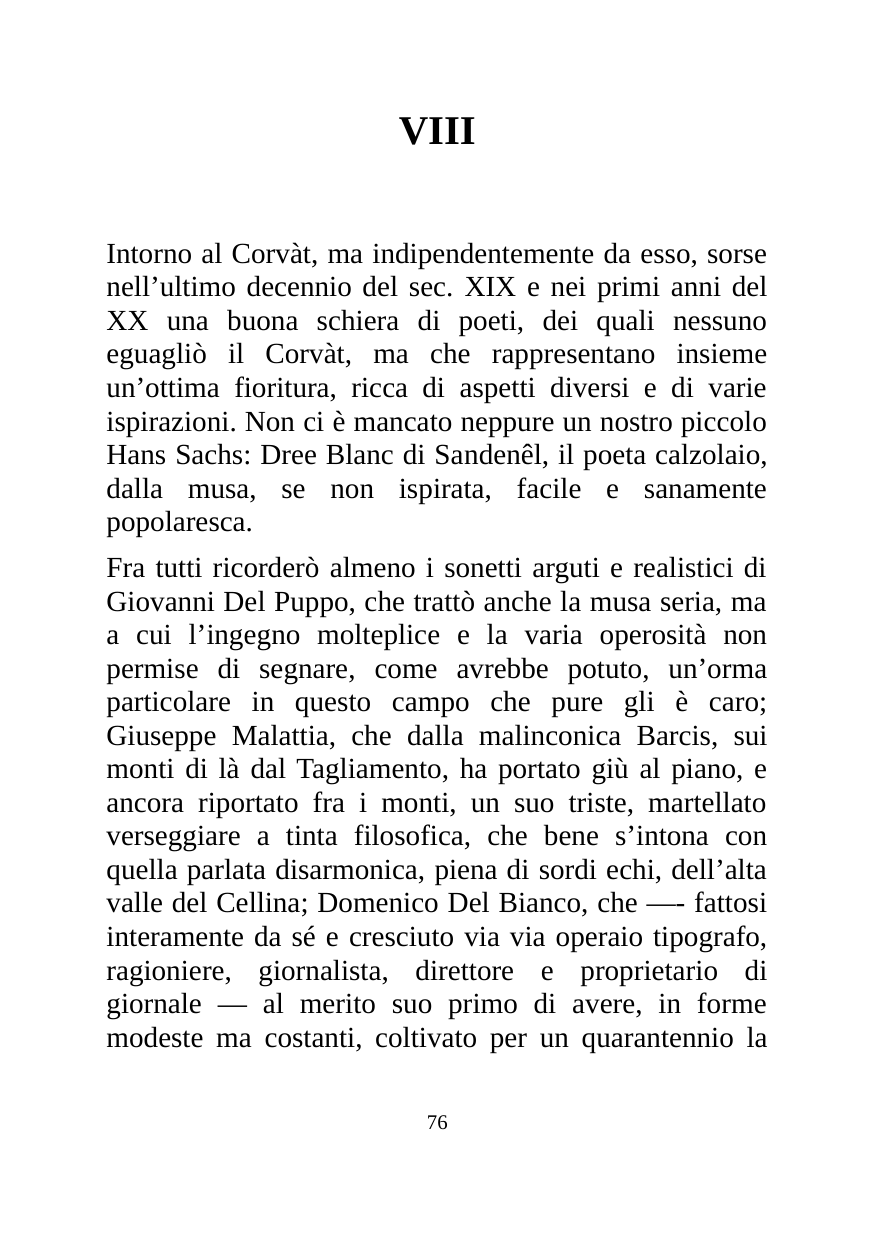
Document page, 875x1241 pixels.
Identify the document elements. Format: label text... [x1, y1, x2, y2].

subtitle VIII [106, 106, 768, 153]
text Fra tutti ricorderò almeno i sonetti arguti e realistici di Giovanni Del Puppo, che trattò anche la musa seria, ma a cui l’ingegno molteplice e la varia operosità non permise di segnare, come avrebbe potuto, un’orma particolare in questo campo che pure gli è caro; Giuseppe Malattia, che dalla malinconica Barcis, sui monti di là dal Tagliamento, ha portato giù al piano, e ancora riportato fra i monti, un suo triste, martellato verseggiare a tinta filosofica, che bene s’intona con quella parlata disarmonica, piena di sordi echi, dell’alta valle del Cellina; Domenico Del Bianco, che —- fattosi interamente da sé e cresciuto via via operaio tipografo, ragioniere, giornalista, direttore e proprietario di giornale — al merito suo primo di avere, in forme modeste ma costanti, coltivato per un quarantennio la [106, 550, 768, 1053]
text Intorno al Corvàt, ma indipendentemente da esso, sorse nell’ultimo decennio del sec. XIX e nei primi anni del XX una buona schiera di poeti, dei quali nessuno eguagliò il Corvàt, ma che rappresentano insieme un’ottima fioritura, ricca di aspetti diversi e di varie ispirazioni. Non ci è mancato neppure un nostro piccolo Hans Sachs: Dree Blanc di Sandenêl, il poeta calzolaio, dalla musa, se non ispirata, facile e sanamente popolaresca. [106, 236, 768, 538]
